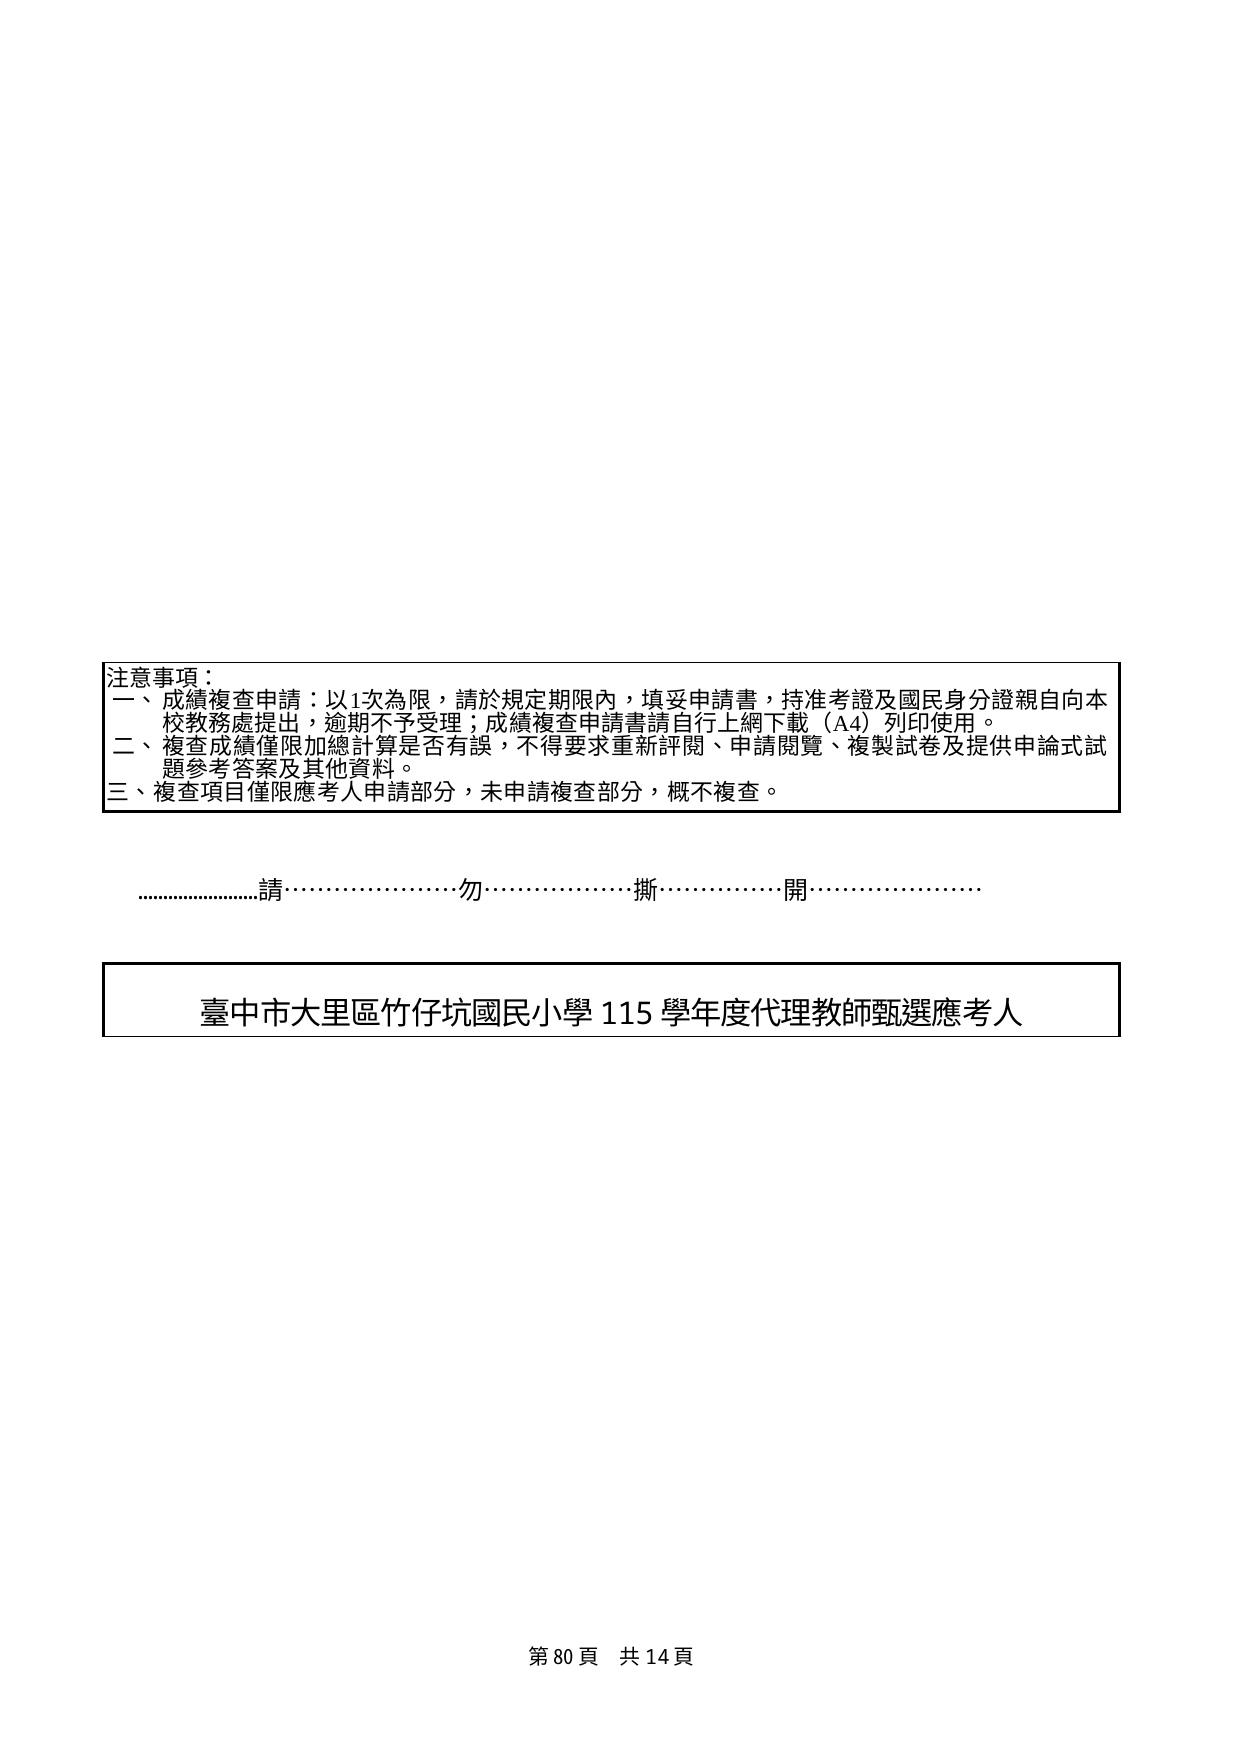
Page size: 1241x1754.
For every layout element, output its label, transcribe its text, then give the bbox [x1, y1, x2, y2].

table_cell 注意事項： 一、 成績複查申請：以1次為限，請於規定期限內，填妥申請書，持准考證及國民身分證親自向本校教務處提出，逾期不予受理；成績複查申請書請自行上網下載（A4）列印使用。 二、 複查成績僅限加總計算是否有誤，不得要求重新評閱、申請閱覽、複製試卷及提供申論式試題參考答案及其他資料。 三、 複查項目僅限應考人申請部分，未申請複查部分，概不複查。 [105, 663, 1118, 809]
text ……………………請…………………勿………………撕……………開………………… [100, 847, 1122, 910]
table_header 臺中市大里區竹仔坑國民小學115學年度代理教師甄選應考人 [105, 965, 1118, 1036]
